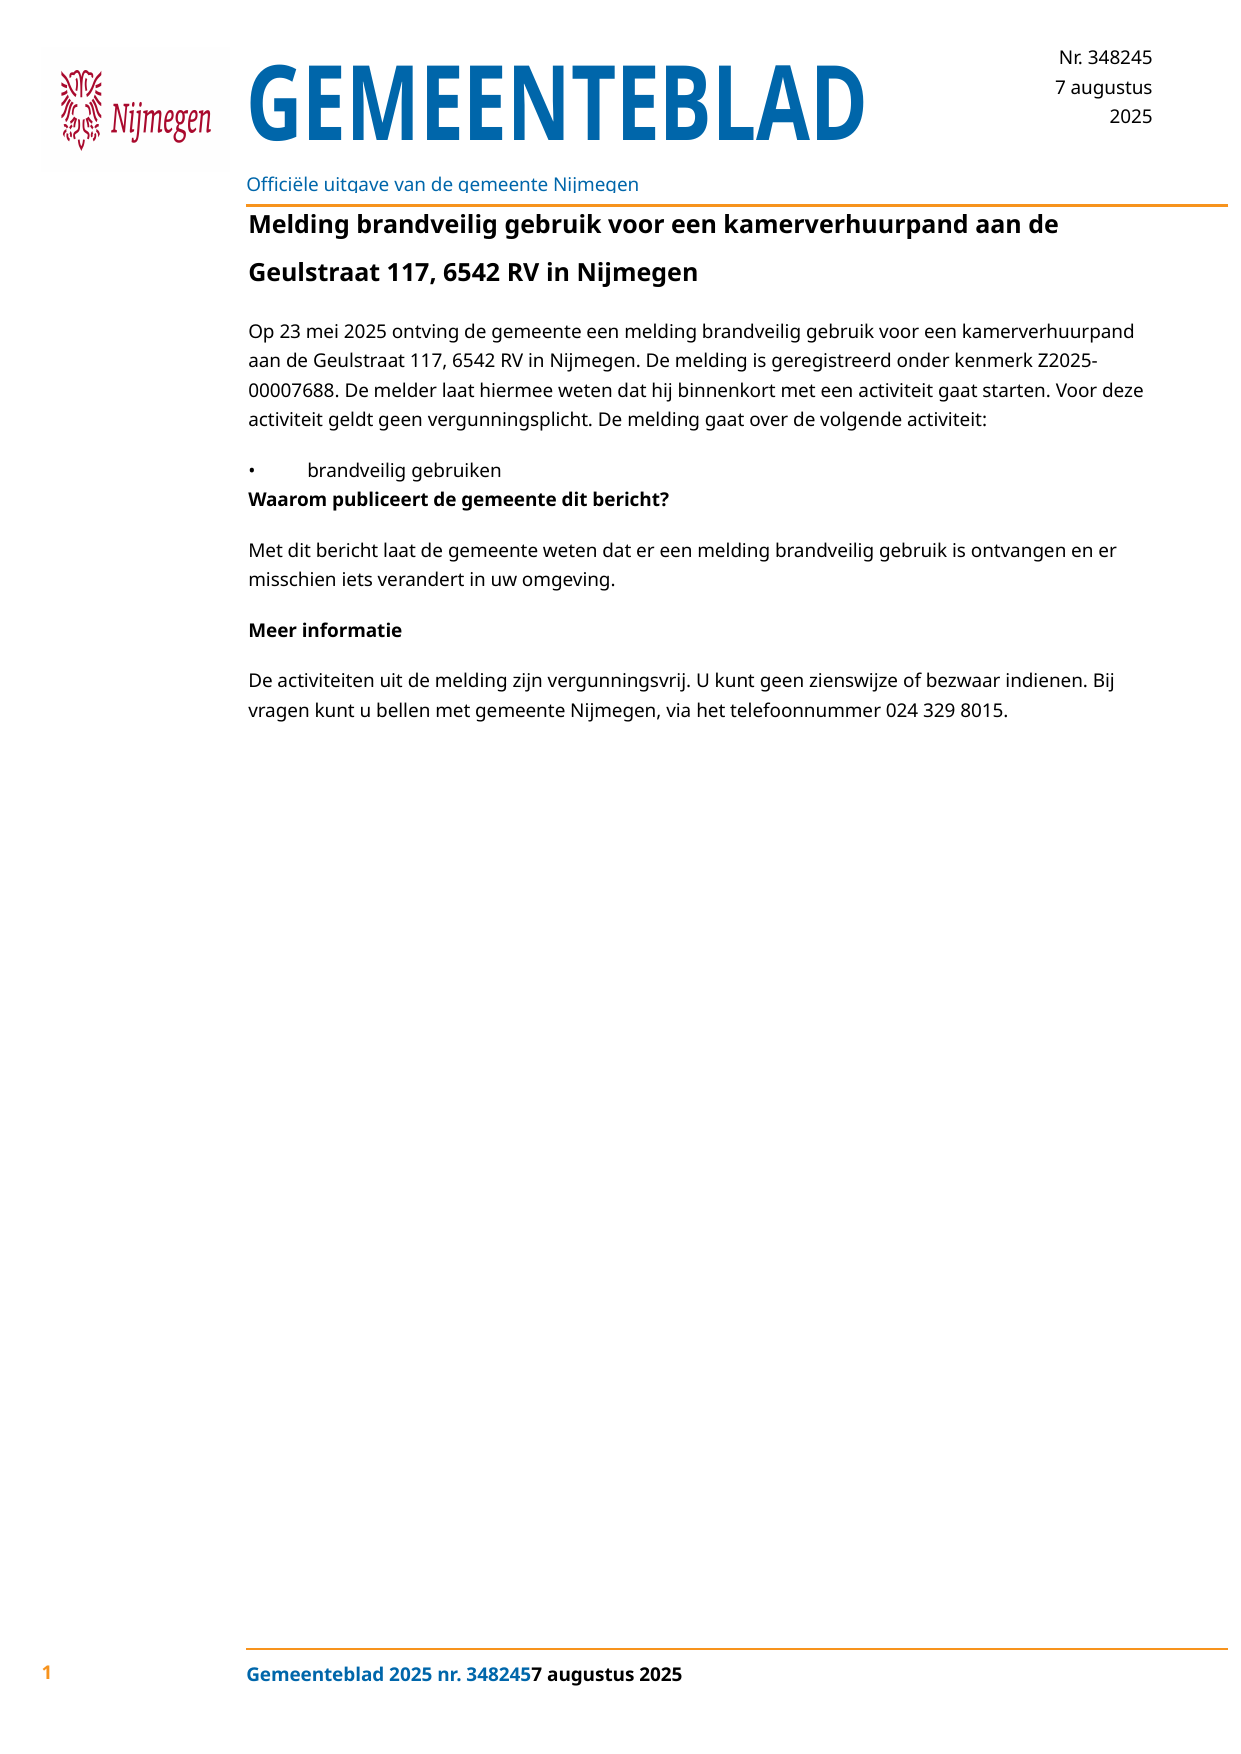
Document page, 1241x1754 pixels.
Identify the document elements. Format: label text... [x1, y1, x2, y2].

text Melding brandveilig gebruik voor een kamerverhuurpand aan de Geulstraat 117, 6542 RV in Nijmegen [248, 207, 1152, 288]
text De activiteiten uit de melding zijn vergunningsvrij. U kunt geen zienswijze of bezwaar indienen. Bij vragen kunt u bellen met gemeente Nijmegen, via het telefoonnummer 024 329 8015. [248, 667, 1152, 723]
text Met dit bericht laat de gemeente weten dat er een melding brandveilig gebruik is ontvangen en er misschien iets verandert in uw omgeving. [248, 537, 1152, 592]
text Op 23 mei 2025 ontving de gemeente een melding brandveilig gebruik voor een kamerverhuurpand aan de Geulstraat 117, 6542 RV in Nijmegen. De melding is geregistreerd onder kenmerk Z2025-00007688. De melder laat hiermee weten dat hij binnenkort met een activiteit gaat starten. Voor deze activiteit geldt geen vergunningsplicht. De melding gaat over de volgende activiteit: [248, 318, 1152, 432]
text Meer informatie [248, 617, 1152, 643]
list brandveilig gebruiken [248, 457, 1152, 483]
text Waarom publiceert de gemeente dit bericht? [248, 487, 1152, 512]
picture [41, 47, 231, 172]
